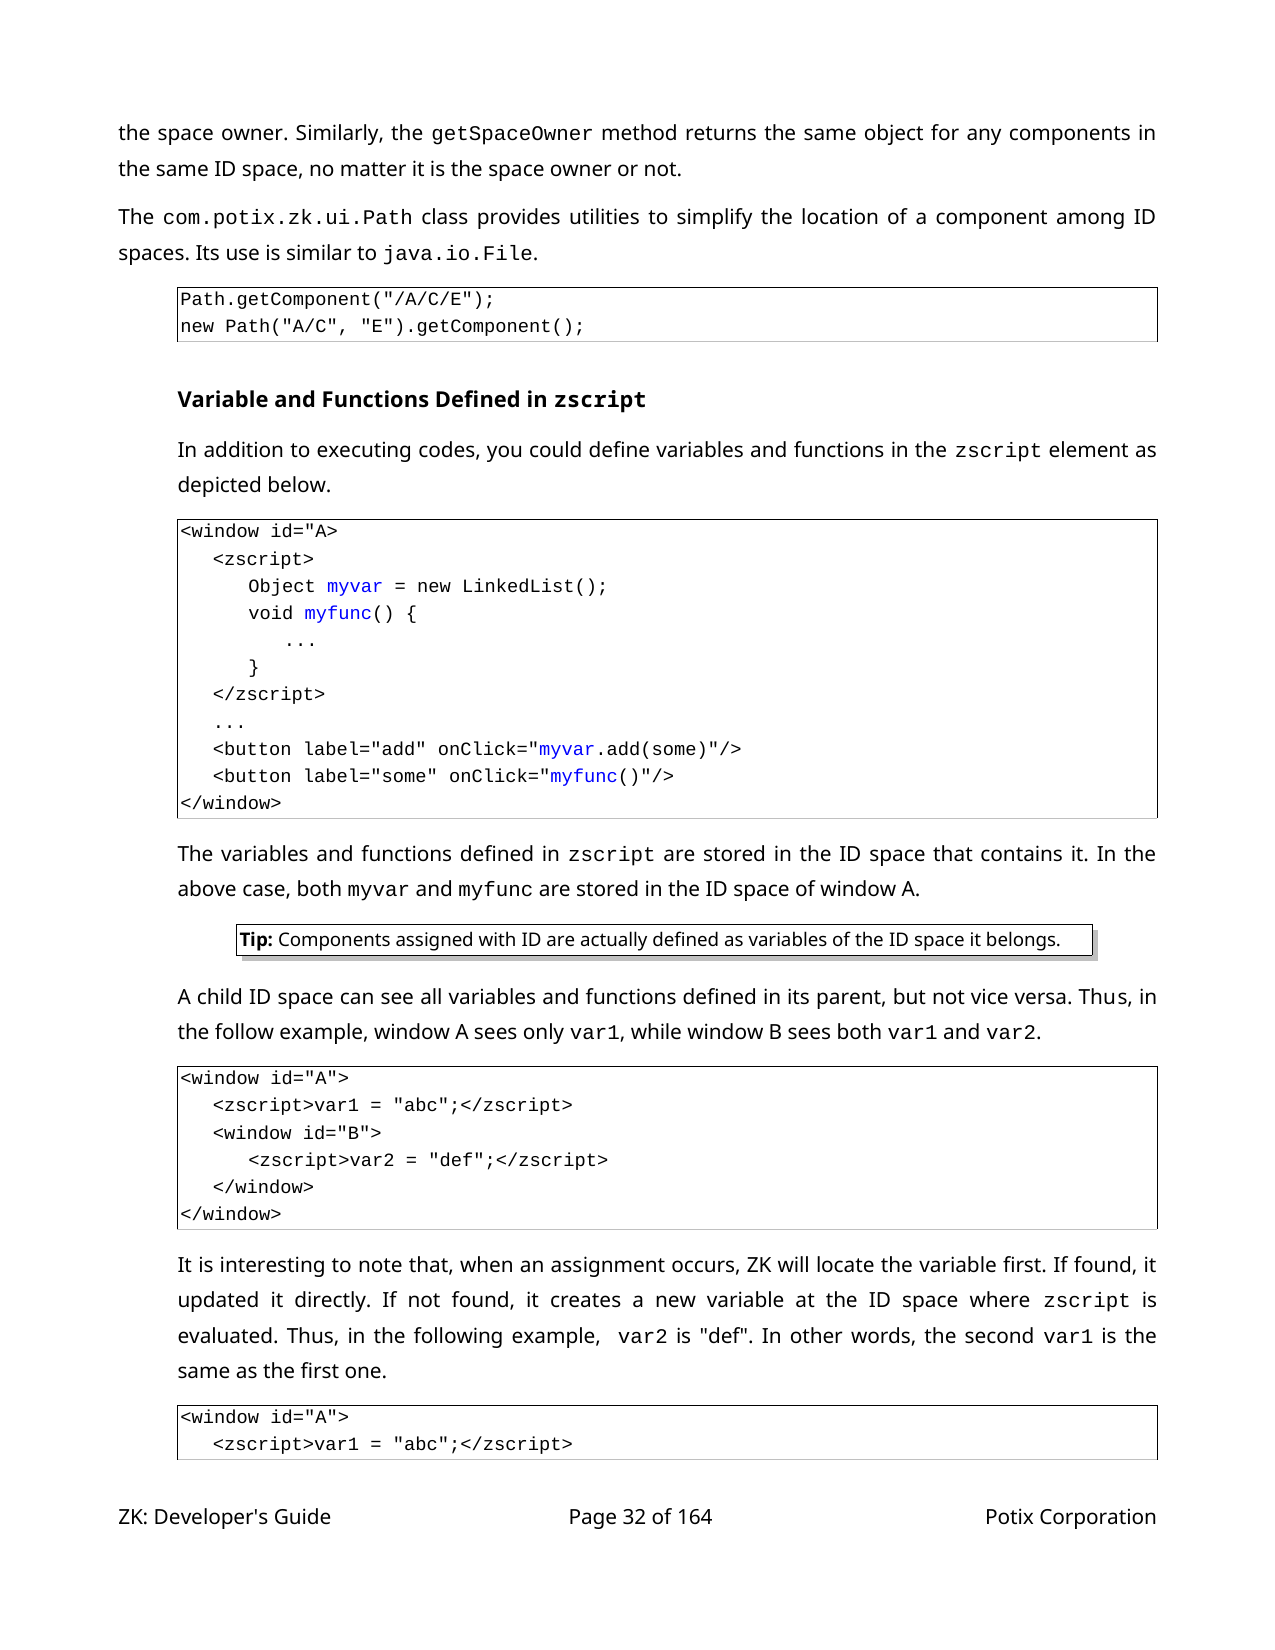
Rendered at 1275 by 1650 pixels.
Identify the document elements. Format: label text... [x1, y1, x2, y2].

text <window id="A"> [178, 1067, 1157, 1090]
text void myfunc() { [178, 601, 1157, 625]
text </window> [178, 1202, 1157, 1229]
text <window id="A> [178, 520, 1157, 543]
text <button label="some" onClick="myfunc()"/> [178, 764, 1157, 788]
text ... [178, 709, 1157, 734]
subtitle Variable and Functions Defined in zscript [177, 384, 1157, 414]
text The variables and functions defined in zscript are stored in the ID space that contains it. In the above case, both myvar and myfunc are stored in the ID space of window A. [177, 839, 1157, 903]
text } [178, 655, 1157, 679]
text A child ID space can see all variables and functions defined in its parent, but not vice versa. Thus, in the follow example, window A sees only var1, while window B sees both var1 and var2. [177, 982, 1157, 1046]
text It is interesting to note that, when an assignment occurs, ZK will locate the variable first. If found, it updated it directly. If not found, it creates a new variable at the ID space where zscript is evaluated. Thus, in the following example, var2 is "def". In other words, the second var1 is the same as the first one. [177, 1250, 1157, 1384]
text <zscript>var2 = "def";</zscript> [178, 1148, 1157, 1172]
text new Path("A/C", "E").getComponent(); [178, 314, 1157, 341]
text <zscript>var1 = "abc";</zscript> [178, 1093, 1157, 1118]
text Path.getComponent("/A/C/E"); [178, 288, 1157, 311]
text Object myvar = new LinkedList(); [178, 573, 1157, 598]
text <window id="B"> [178, 1121, 1157, 1145]
text </zscript> [178, 682, 1157, 707]
text In addition to executing codes, you could define variables and functions in the zscript element as depicted below. [177, 435, 1157, 498]
text <button label="add" onClick="myvar.add(some)"/> [178, 737, 1157, 761]
text Tip: Components assigned with ID are actually defined as variables of the ID space it belongs. [237, 925, 1092, 955]
text </window> [178, 791, 1157, 818]
text <window id="A"> [178, 1406, 1157, 1429]
text <zscript>var1 = "abc";</zscript> [178, 1432, 1157, 1459]
text <zscript> [178, 546, 1157, 571]
text ... [178, 628, 1157, 652]
text The com.potix.zk.ui.Path class provides utilities to simplify the location of a component among ID spaces. Its use is similar to java.io.File. [118, 202, 1157, 267]
text </window> [178, 1175, 1157, 1199]
text the space owner. Similarly, the getSpaceOwner method returns the same object for any components in the same ID space, no matter it is the space owner or not. [118, 118, 1157, 182]
